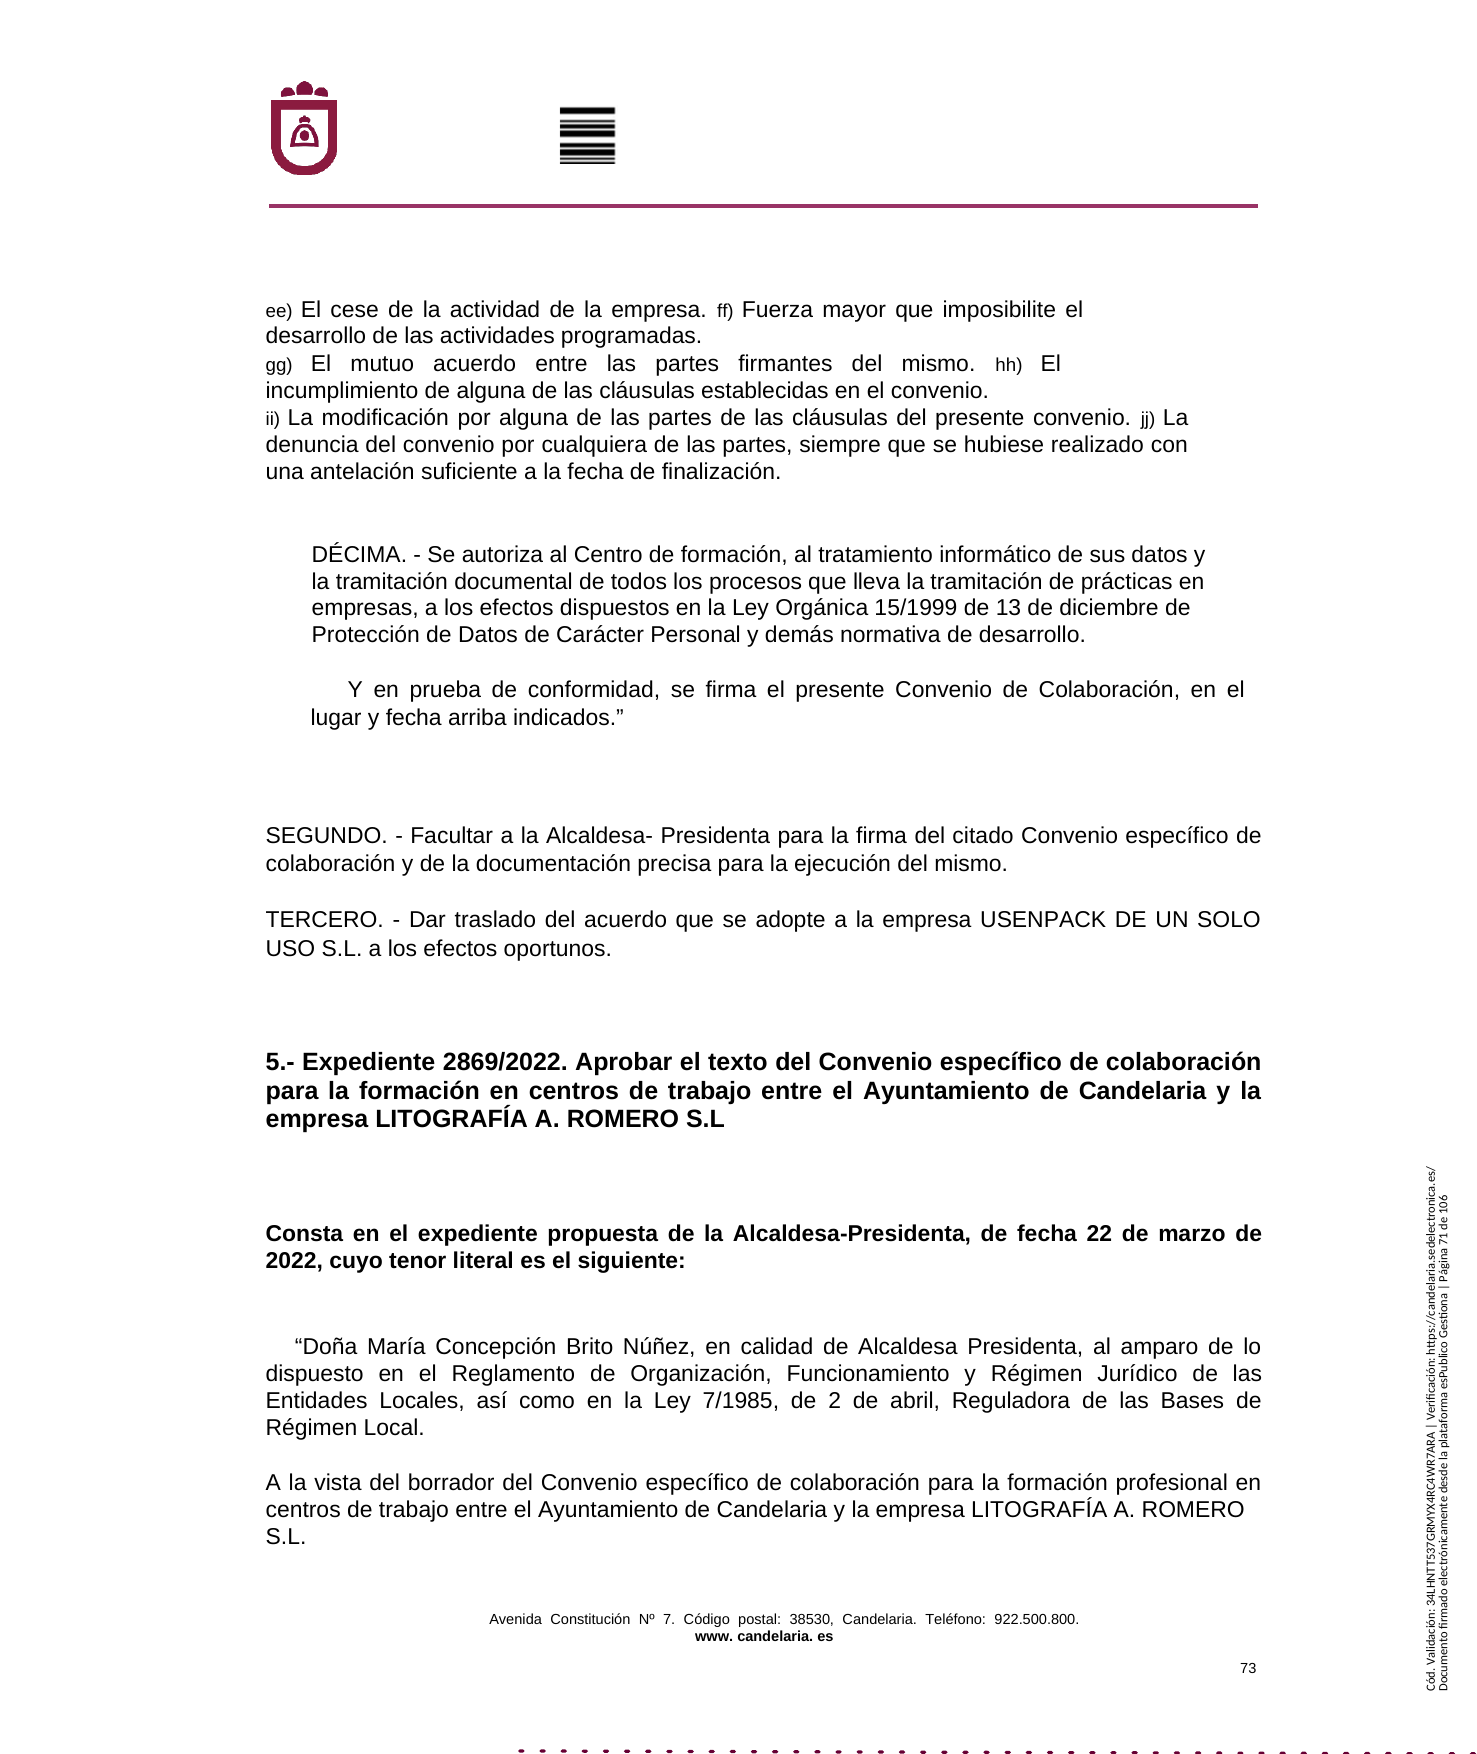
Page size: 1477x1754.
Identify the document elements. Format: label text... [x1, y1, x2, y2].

text SEGUNDO. - Facultar a la Alcaldesa- Presidenta para la firma del citado Convenio específico de colaboración y de la documentación precisa para la ejecución del mismo. [265, 822, 1263, 877]
text DÉCIMA. - Se autoriza al Centro de formación, al tratamiento informático de sus datos y la tramitación documental de todos los procesos que lleva la tramitación de prácticas en empresas, a los efectos dispuestos en la Ley Orgánica 15/1999 de 13 de diciembre de Protección de Datos de Carácter Personal y demás normativa de desarrollo. [311, 541, 1206, 647]
text gg) El mutuo acuerdo entre las partes firmantes del mismo. hh) El incumplimiento de alguna de las cláusulas establecidas en el convenio. [265, 350, 1061, 403]
text 5.- Expediente 2869/2022. Aprobar el texto del Convenio específico de colaboración para la formación en centros de trabajo entre el Ayuntamiento de Candelaria y la empresa LITOGRAFÍA A. ROMERO S.L [265, 1047, 1263, 1133]
text A la vista del borrador del Convenio específico de colaboración para la formación profesional en centros de trabajo entre el Ayuntamiento de Candelaria y la empresa LITOGRAFÍA A. ROMERO [265, 1469, 1263, 1522]
text ee) El cese de la actividad de la empresa. ff) Fuerza mayor que imposibilite el desarrollo de las actividades programadas. [265, 296, 1083, 349]
text “Doña María Concepción Brito Núñez, en calidad de Alcaldesa Presidenta, al amparo de lo dispuesto en el Reglamento de Organización, Funcionamiento y Régimen Jurídico de las Entidades Locales, así como en la Ley 7/1985, de 2 de abril, Reguladora de las Bases de Régimen Local. [265, 1333, 1263, 1440]
text ii) La modificación por alguna de las partes de las cláusulas del presente convenio. jj) La denuncia del convenio por cualquiera de las partes, siempre que se hubiese realizado con una antelación suficiente a la fecha de finalización. [265, 404, 1188, 484]
text S.L. [265, 1523, 1263, 1549]
text Y en prueba de conformidad, se firma el presente Convenio de Colaboración, en el lugar y fecha arriba indicados.” [310, 676, 1246, 731]
text Consta en el expediente propuesta de la Alcaldesa-Presidenta, de fecha 22 de marzo de 2022, cuyo tenor literal es el siguiente: [265, 1220, 1263, 1273]
text TERCERO. - Dar traslado del acuerdo que se adopte a la empresa USENPACK DE UN SOLO USO S.L. a los efectos oportunos. [265, 906, 1263, 962]
